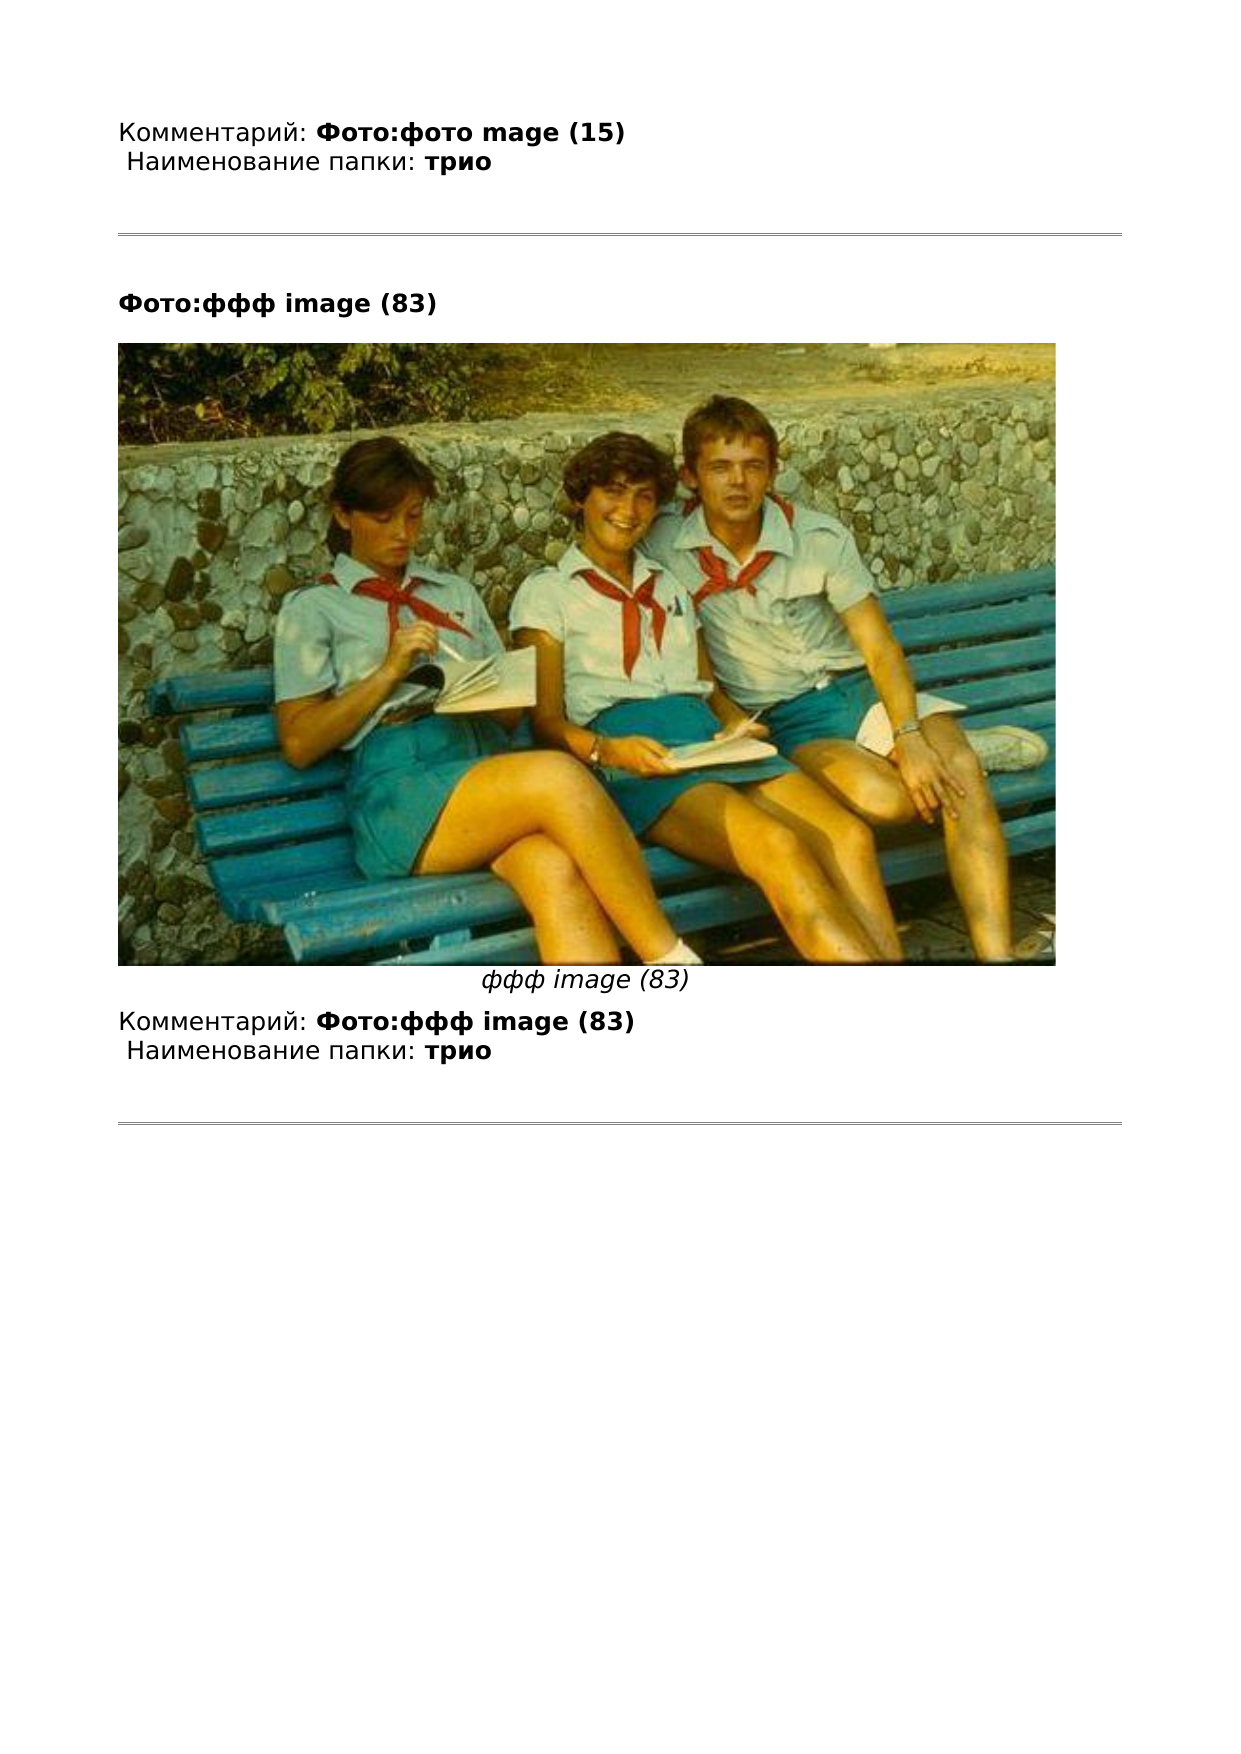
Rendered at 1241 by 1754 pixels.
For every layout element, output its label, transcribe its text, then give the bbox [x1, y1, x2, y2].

subtitle Фото:ффф image (83) [118, 289, 1122, 319]
text Комментарий: Фото:фото mage (15) Наименование папки: трио [118, 118, 1122, 206]
picture [118, 343, 1056, 966]
text ффф image (83) [118, 966, 1056, 995]
text Комментарий: Фото:ффф image (83) Наименование папки: трио [118, 1007, 1122, 1095]
